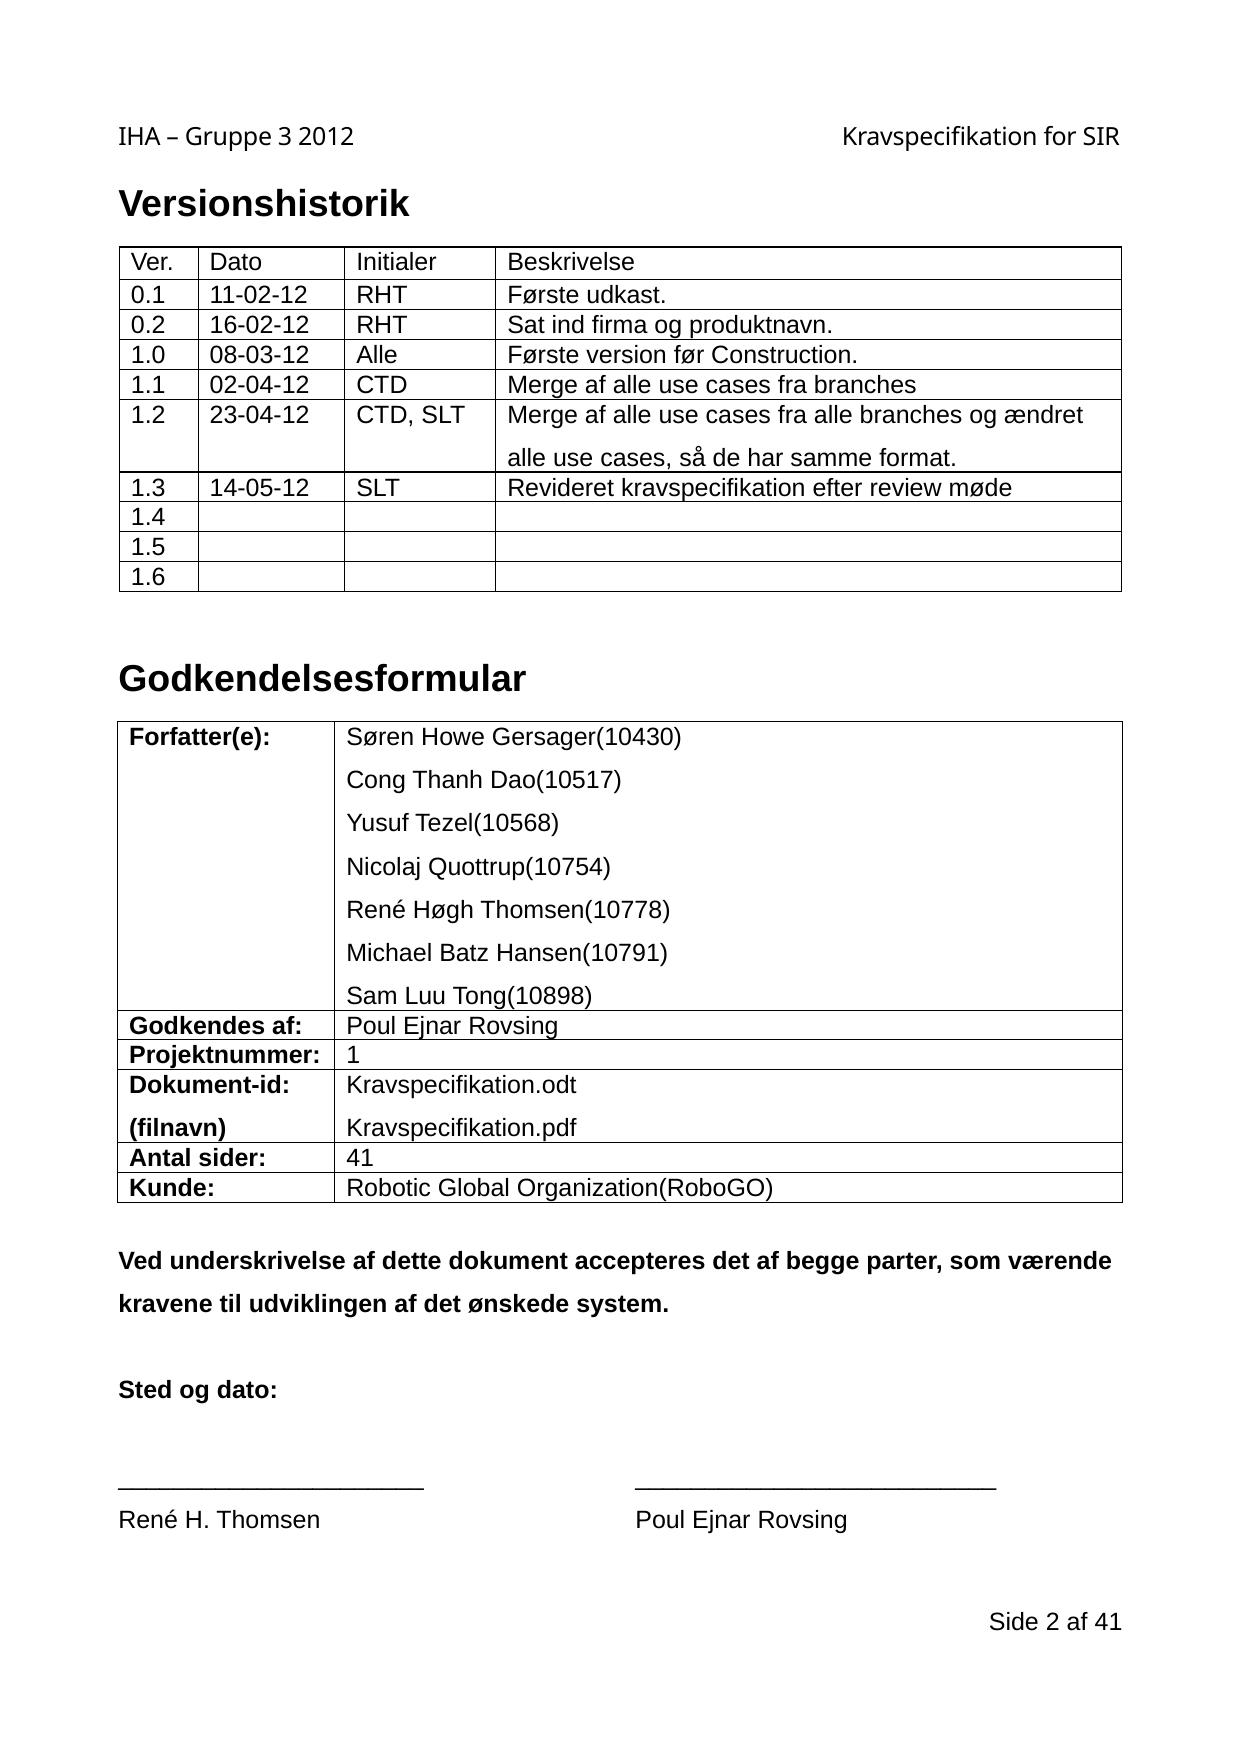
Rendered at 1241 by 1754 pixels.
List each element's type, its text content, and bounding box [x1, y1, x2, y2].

table_cell [199, 532, 344, 561]
table_cell Første udkast. [496, 280, 1121, 309]
text Ved underskrivelse af dette dokument accepteres det af begge parter, som værende kravene til udviklingen af det ønskede system. [118, 1246, 1122, 1318]
text Godkendelsesformular [118, 656, 1122, 699]
table_cell [345, 532, 495, 561]
table_cell [496, 532, 1121, 561]
table_cell 41 [335, 1143, 1122, 1172]
table_cell Kunde: [118, 1173, 334, 1202]
table_cell 14-05-12 [199, 473, 344, 501]
table_header Beskrivelse [496, 248, 1121, 279]
table_cell Sat ind firma og produktnavn. [496, 310, 1121, 339]
text Versionshistorik [118, 182, 1122, 225]
table_cell 1.3 [120, 473, 198, 501]
table_cell Projektnummer: [118, 1040, 334, 1069]
table_cell 1.6 [120, 562, 198, 591]
text ______________________ __________________________ [118, 1461, 1122, 1490]
table_header Ver. [120, 248, 198, 279]
table_cell 0.1 [120, 280, 198, 309]
table_cell RHT [345, 280, 495, 309]
table_cell Første version før Construction. [496, 340, 1121, 369]
table_cell [199, 502, 344, 531]
table_header Søren Howe Gersager(10430) Cong Thanh Dao(10517) Yusuf Tezel(10568) Nicolaj Quottrup(10754) René Høgh Thomsen(10778) Michael Batz Hansen(10791) Sam Luu Tong(10898) [335, 722, 1122, 1009]
table_cell 0.2 [120, 310, 198, 339]
table_cell 08-03-12 [199, 340, 344, 369]
table_cell 02-04-12 [199, 370, 344, 398]
table_cell [496, 502, 1121, 531]
text René H. Thomsen Poul Ejnar Rovsing [118, 1504, 1122, 1533]
table_cell Merge af alle use cases fra branches [496, 370, 1121, 398]
table_cell CTD, SLT [345, 400, 495, 471]
table_cell [496, 562, 1121, 591]
table_cell Godkendes af: [118, 1011, 334, 1039]
table_cell 1.4 [120, 502, 198, 531]
table_cell Antal sider: [118, 1143, 334, 1172]
table_cell RHT [345, 310, 495, 339]
table_cell 1.1 [120, 370, 198, 398]
table_cell [199, 562, 344, 591]
table_header Forfatter(e): [118, 722, 334, 1009]
table_cell Alle [345, 340, 495, 369]
table_cell 1.5 [120, 532, 198, 561]
table_cell Dokument-id: (filnavn) [118, 1070, 334, 1142]
table_cell Robotic Global Organization(RoboGO) [335, 1173, 1122, 1202]
table_cell [345, 502, 495, 531]
table_cell 1.0 [120, 340, 198, 369]
table_cell 11-02-12 [199, 280, 344, 309]
table_cell Poul Ejnar Rovsing [335, 1011, 1122, 1039]
table_header Dato [199, 248, 344, 279]
table_cell Kravspecifikation.odt Kravspecifikation.pdf [335, 1070, 1122, 1142]
table_cell CTD [345, 370, 495, 398]
table_header Initialer [345, 248, 495, 279]
table_cell SLT [345, 473, 495, 501]
text Sted og dato: [118, 1375, 1122, 1404]
table_cell 23-04-12 [199, 400, 344, 471]
table_cell 1.2 [120, 400, 198, 471]
table_cell Revideret kravspecifikation efter review møde [496, 473, 1121, 501]
table_cell Merge af alle use cases fra alle branches og ændret alle use cases, så de har samme format. [496, 400, 1121, 471]
table_cell 1 [335, 1040, 1122, 1069]
table_cell [345, 562, 495, 591]
table_cell 16-02-12 [199, 310, 344, 339]
